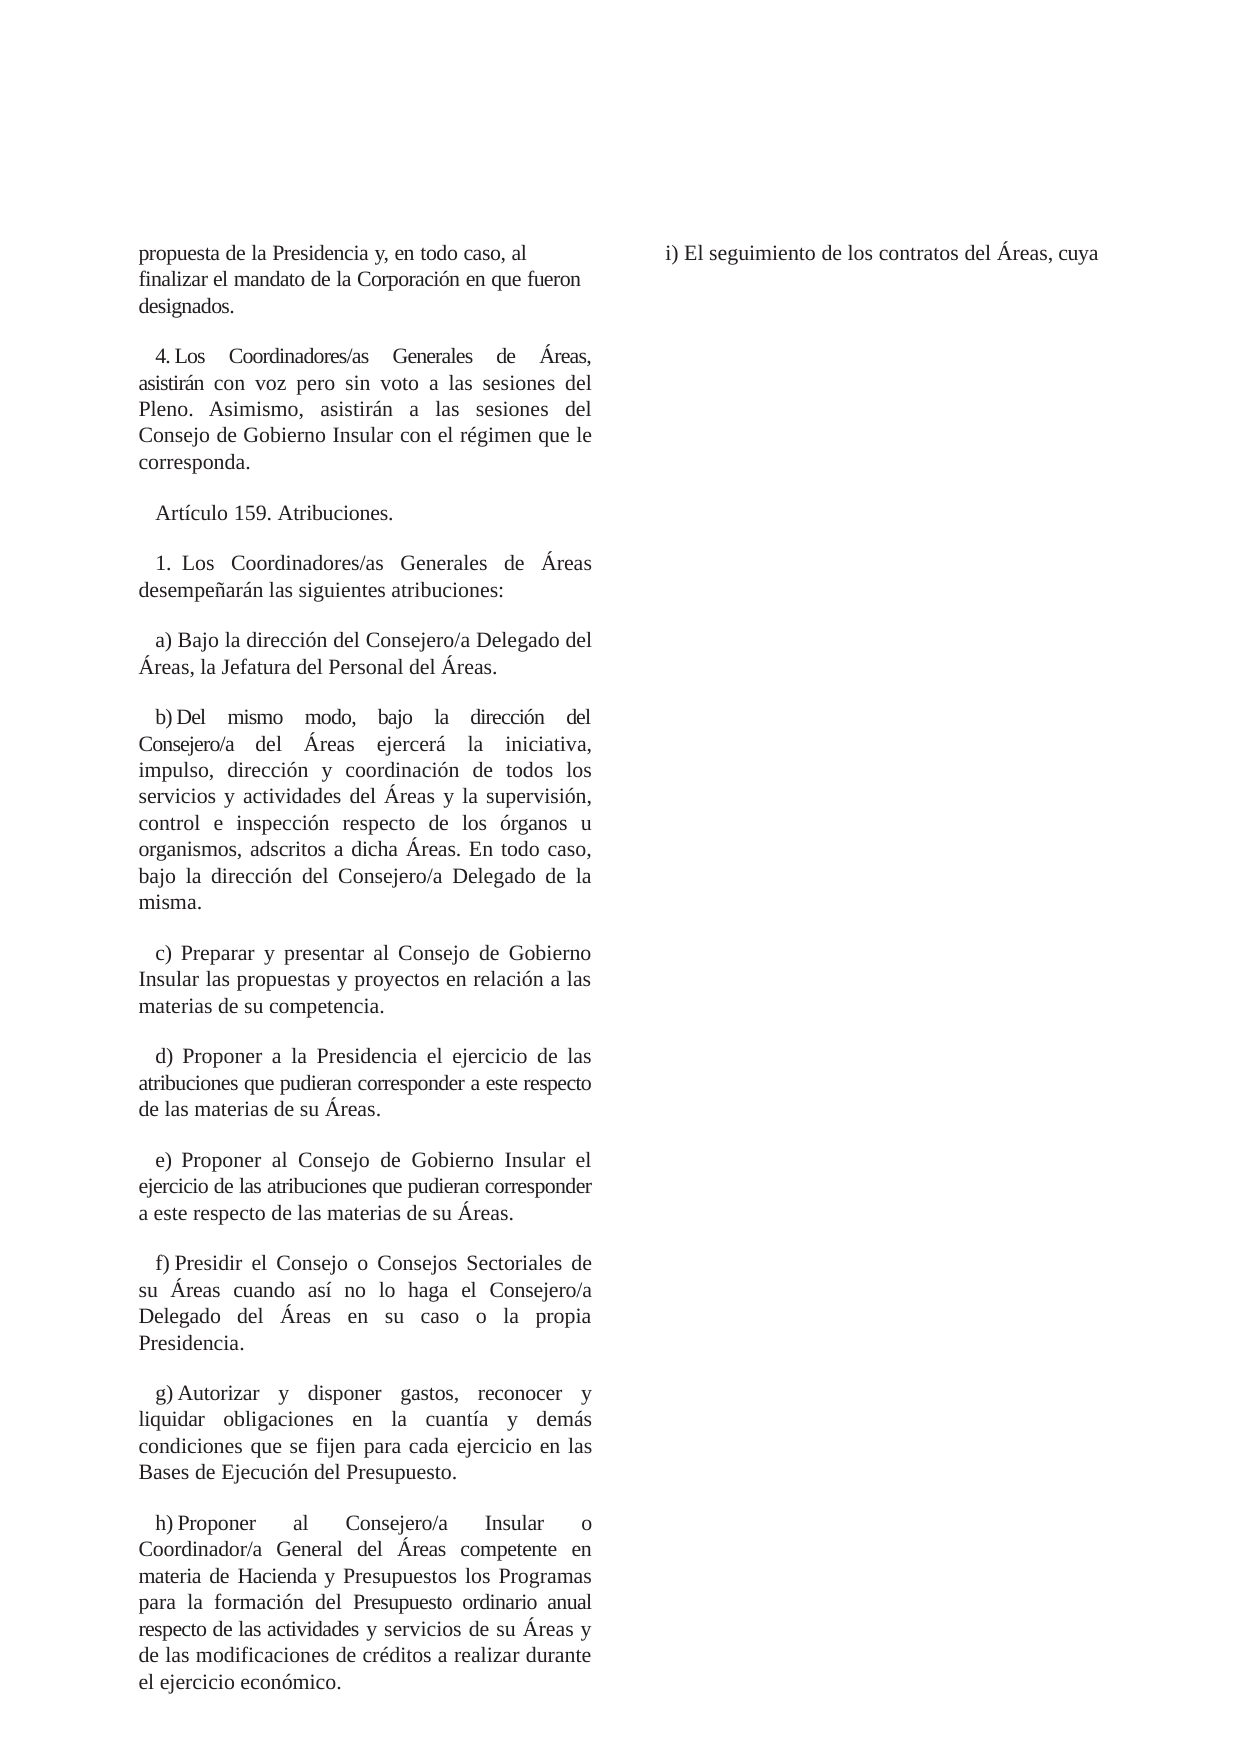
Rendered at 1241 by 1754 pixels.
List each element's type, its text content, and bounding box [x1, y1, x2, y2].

text Artículo 159. Atribuciones. [155, 499, 596, 525]
list Bajo la dirección del Consejero/a Delegado del Áreas, la Jefatura del Personal del Áreas. [138, 627, 592, 679]
list Los Coordinadores/as Generales de Áreas desempeñarán las siguientes atribuciones: [138, 550, 592, 602]
list Los Coordinadores/as Generales de Áreas, asistirán con voz pero sin voto a las sesiones del Pleno. Asimismo, asistirán a las sesiones del Consejo de Gobierno Insular con el régimen que le corresponda. [138, 343, 592, 474]
list Autorizar y disponer gastos, reconocer y liquidar obligaciones en la cuantía y demás condiciones que se fijen para cada ejercicio en las Bases de Ejecución del Presupuesto. [138, 1380, 592, 1484]
list Del mismo modo, bajo la dirección del Consejero/a del Áreas ejercerá la iniciativa, impulso, dirección y coordinación de todos los servicios y actividades del Áreas y la supervisión, control e inspección respecto de los órganos u organismos, adscritos a dicha Áreas. En todo caso, bajo la dirección del Consejero/a Delegado de la misma. [138, 704, 592, 914]
text propuesta de la Presidencia y, en todo caso, al finalizar el mandato de la Corporación en que fueron designados. [138, 240, 596, 318]
list El seguimiento de los contratos del Áreas, cuya [665, 240, 1113, 265]
list Proponer al Consejero/a Insular o Coordinador/a General del Áreas competente en materia de Hacienda y Presupuestos los Programas para la formación del Presupuesto ordinario anual respecto de las actividades y servicios de su Áreas y de las modificaciones de créditos a realizar durante el ejercicio económico. [138, 1510, 592, 1694]
list Preparar y presentar al Consejo de Gobierno Insular las propuestas y proyectos en relación a las materias de su competencia. [138, 940, 592, 1018]
list Presidir el Consejo o Consejos Sectoriales de su Áreas cuando así no lo haga el Consejero/a Delegado del Áreas en su caso o la propia Presidencia. [138, 1250, 592, 1355]
list Proponer al Consejo de Gobierno Insular el ejercicio de las atribuciones que pudieran corresponder a este respecto de las materias de su Áreas. [138, 1147, 592, 1225]
list Proponer a la Presidencia el ejercicio de las atribuciones que pudieran corresponder a este respecto de las materias de su Áreas. [138, 1043, 592, 1121]
